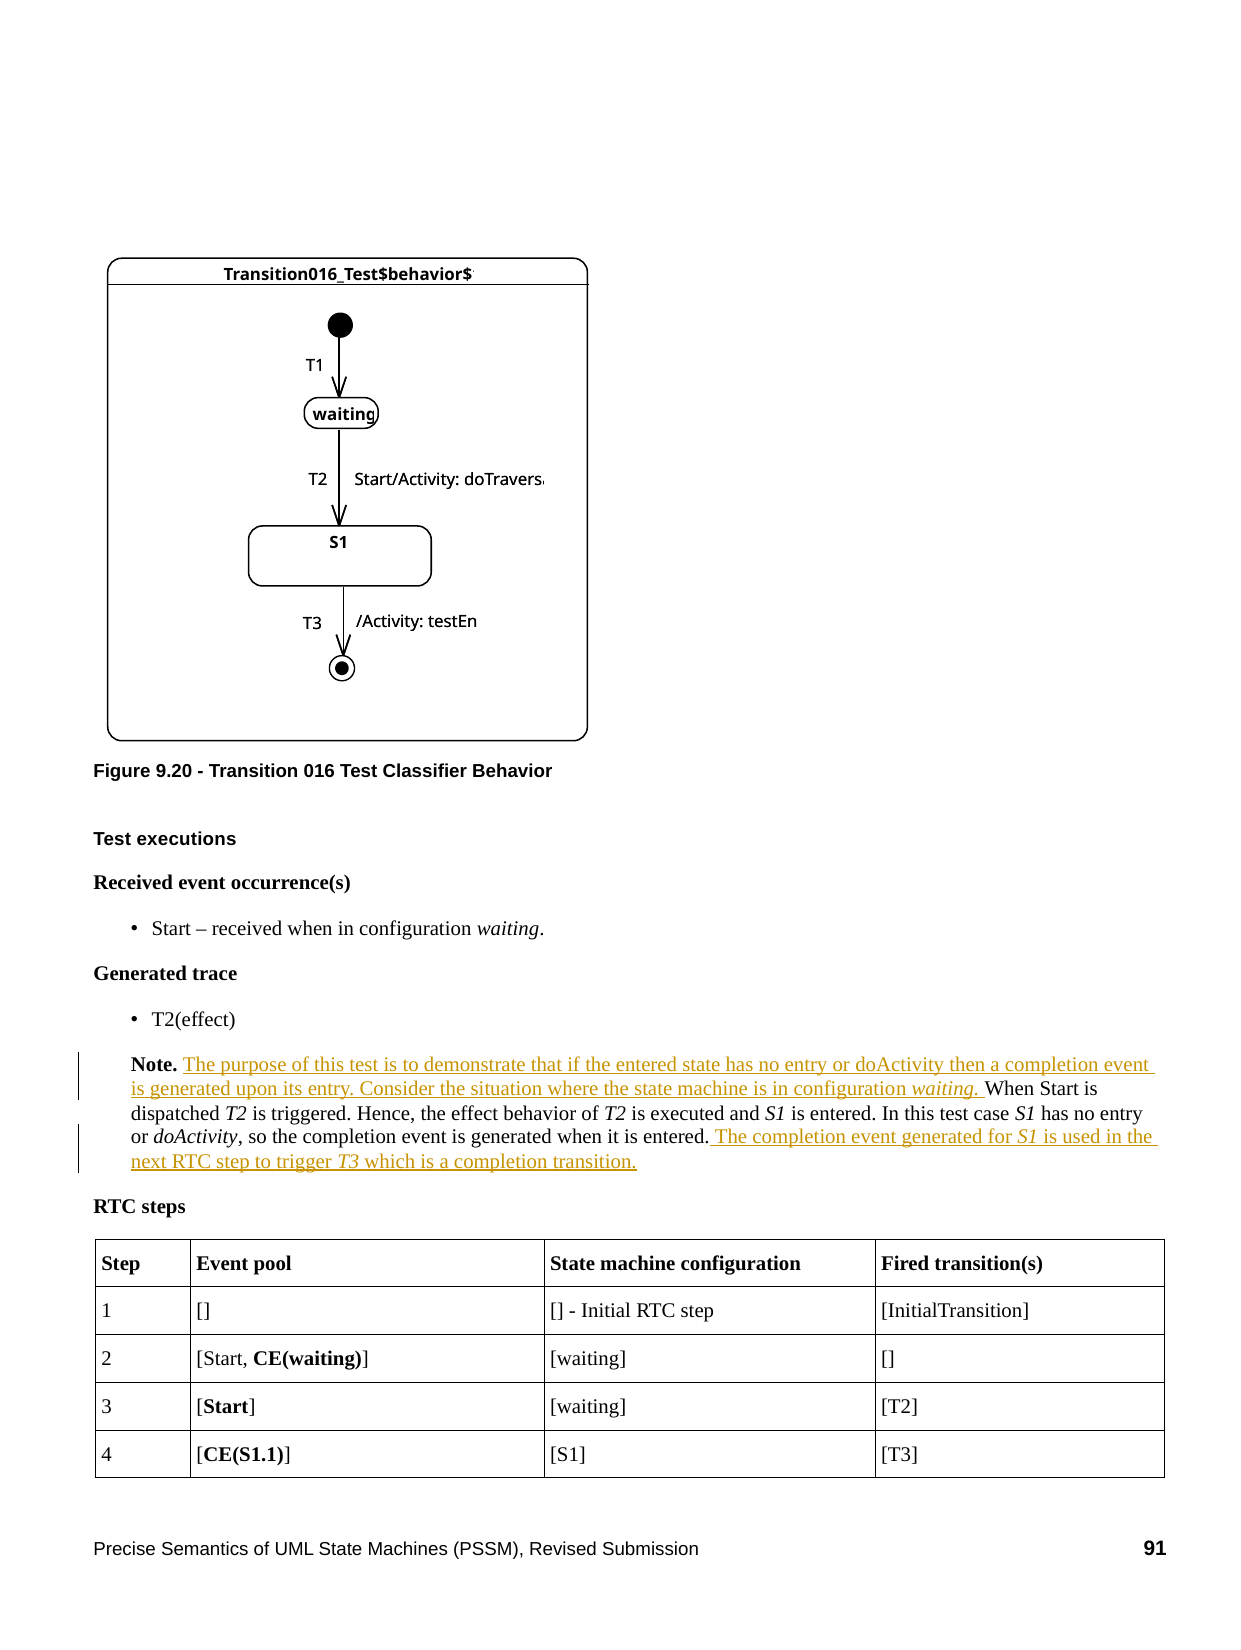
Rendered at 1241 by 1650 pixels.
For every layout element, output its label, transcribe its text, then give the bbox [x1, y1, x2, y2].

table_cell 1 [96, 1287, 190, 1334]
table_cell [] - Initial RTC step [545, 1287, 875, 1334]
table_cell [T2] [876, 1383, 1164, 1429]
text Note. The purpose of this test is to demonstrate that if the entered state has no entry or doActivity then a completion event is generated upon its entry. Consider the situation where the state machine is in configuration waiting. When Start is dispatched T2 is triggered. Hence, the effect behavior of T2 is executed and S1 is entered. In this test case S1 has no entry or doActivity, so the completion event is generated when it is entered. The completion event generated for S1 is used in the next RTC step to trigger T3 which is a completion transition. [131, 1052, 1164, 1173]
table_cell [waiting] [545, 1335, 875, 1382]
text Received event occurrence(s) [93, 870, 1164, 894]
table_cell [] [876, 1335, 1164, 1382]
table_cell [waiting] [545, 1383, 875, 1429]
text Generated trace [93, 961, 1164, 985]
table_cell [] [191, 1287, 544, 1334]
table_header Step [96, 1240, 190, 1286]
text Figure 9.20 - Transition 016 Test Classifier Behavior [93, 243, 603, 782]
table_cell 2 [96, 1335, 190, 1382]
table_cell 4 [96, 1431, 190, 1477]
table_cell [S1] [545, 1431, 875, 1477]
table_cell [Start, CE(waiting)] [191, 1335, 544, 1382]
list T2(effect) [131, 1006, 1164, 1031]
table_cell [CE(S1.1)] [191, 1431, 544, 1477]
subtitle Test executions [93, 827, 1164, 849]
table_header State machine configuration [545, 1240, 875, 1286]
table_cell [T3] [876, 1431, 1164, 1477]
table_cell [InitialTransition] [876, 1287, 1164, 1334]
table_cell 3 [96, 1383, 190, 1429]
table_header Fired transition(s) [876, 1240, 1164, 1286]
table_header Event pool [191, 1240, 544, 1286]
list Start – received when in configuration waiting. [131, 915, 1164, 940]
text RTC steps [93, 1194, 1164, 1218]
table_cell [Start] [191, 1383, 544, 1429]
